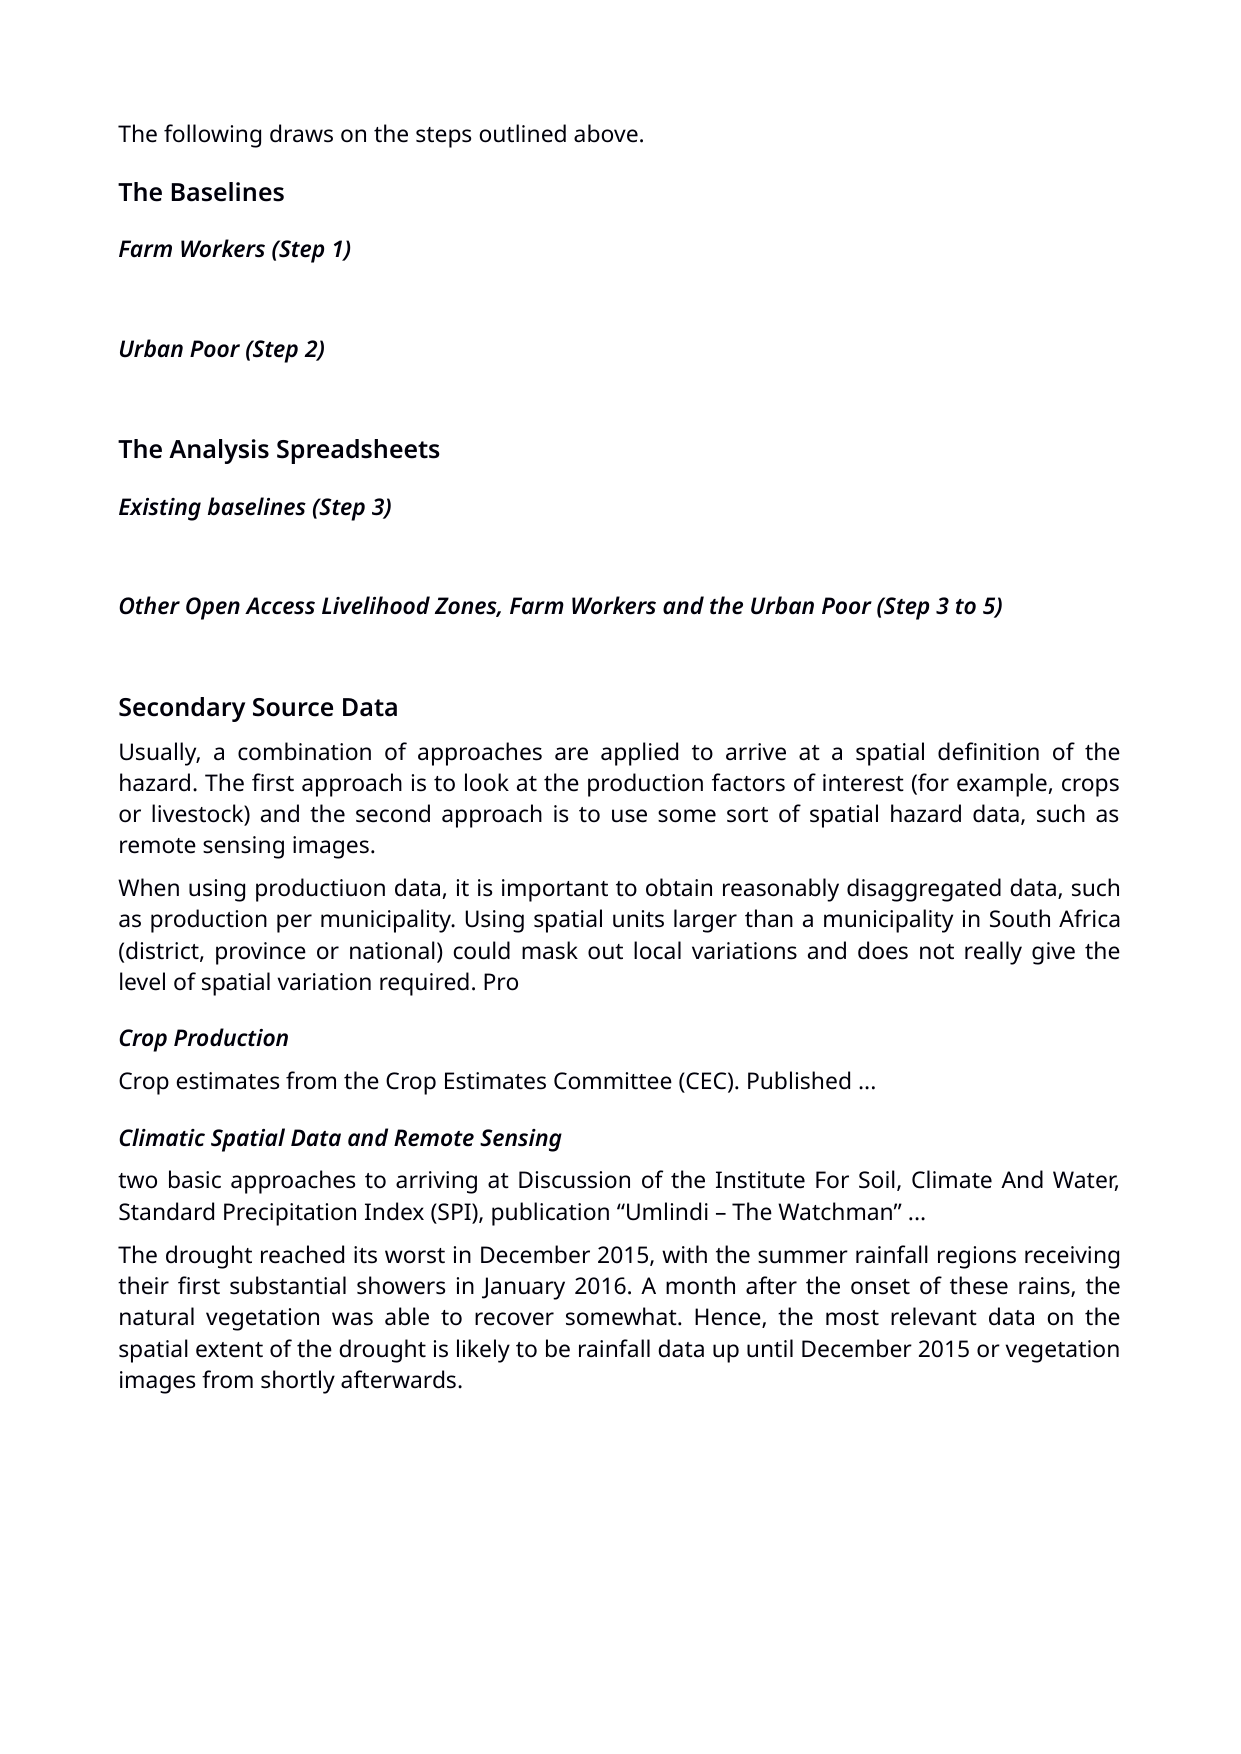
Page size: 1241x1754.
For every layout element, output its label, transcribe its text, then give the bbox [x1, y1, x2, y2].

subtitle Climatic Spatial Data and Remote Sensing [118, 1121, 1122, 1153]
text The drought reached its worst in December 2015, with the summer rainfall regions receiving their first substantial showers in January 2016. A month after the onset of these rains, the natural vegetation was able to recover somewhat. Hence, the most relevant data on the spatial extent of the drought is likely to be rainfall data up until December 2015 or vegetation images from shortly afterwards. [118, 1239, 1122, 1395]
text Crop estimates from the Crop Estimates Committee (CEC). Published ... [118, 1065, 1122, 1096]
text The following draws on the steps outlined above. [118, 118, 1122, 149]
subtitle Crop Production [118, 1022, 1122, 1053]
subtitle Secondary Source Data [118, 689, 1122, 724]
text two basic approaches to arriving at Discussion of the Institute For Soil, Climate And Water, Standard Precipitation Index (SPI), publication “Umlindi – The Watchman” ... [118, 1164, 1122, 1227]
subtitle Farm Workers (Step 1) [118, 233, 1122, 265]
subtitle Existing baselines (Step 3) [118, 491, 1122, 522]
subtitle Other Open Access Livelihood Zones, Farm Workers and the Urban Poor (Step 3 to 5) [118, 590, 1122, 622]
subtitle The Analysis Spreadsheets [118, 432, 1122, 466]
text Usually, a combination of approaches are applied to arrive at a spatial definition of the hazard. The first approach is to look at the production factors of interest (for example, crops or livestock) and the second approach is to use some sort of spatial hazard data, such as remote sensing images. [118, 735, 1122, 860]
subtitle Urban Poor (Step 2) [118, 333, 1122, 364]
text When using productiuon data, it is important to obtain reasonably disaggregated data, such as production per municipality. Using spatial units larger than a municipality in South Africa (district, province or national) could mask out local variations and does not really give the level of spatial variation required. Pro [118, 872, 1122, 997]
subtitle The Baselines [118, 174, 1122, 208]
